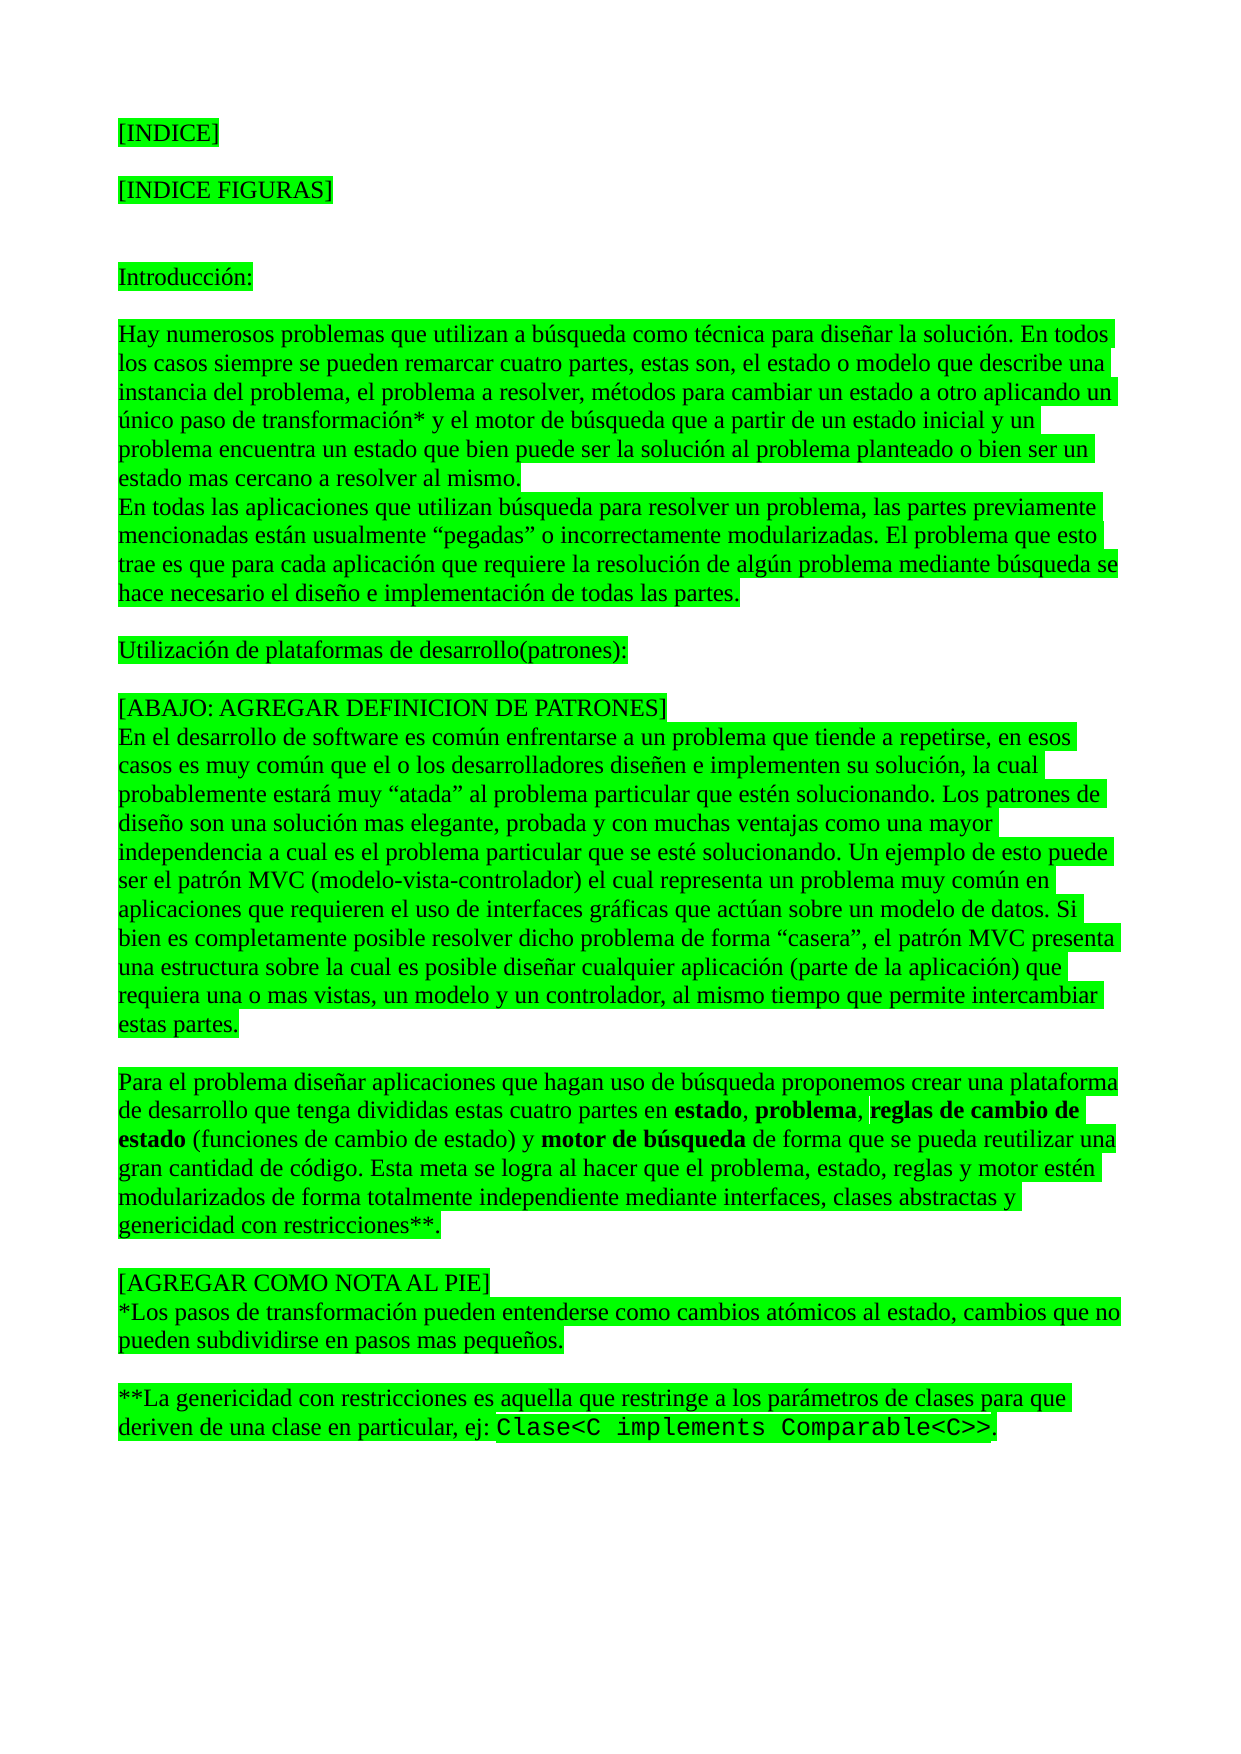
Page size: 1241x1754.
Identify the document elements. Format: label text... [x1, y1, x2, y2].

text [INDICE] [118, 118, 1122, 147]
text Introducción: [118, 262, 1122, 291]
text [ABAJO: AGREGAR DEFINICION DE PATRONES] [118, 693, 1122, 722]
text [AGREGAR COMO NOTA AL PIE] [118, 1268, 1122, 1297]
text En el desarrollo de software es común enfrentarse a un problema que tiende a repetirse, en esos casos es muy común que el o los desarrolladores diseñen e implementen su solución, la cual probablemente estará muy “atada” al problema particular que estén solucionando. Los patrones de diseño son una solución mas elegante, probada y con muchas ventajas como una mayor independencia a cual es el problema particular que se esté solucionando. Un ejemplo de esto puede ser el patrón MVC (modelo-vista-controlador) el cual representa un problema muy común en aplicaciones que requieren el uso de interfaces gráficas que actúan sobre un modelo de datos. Si bien es completamente posible resolver dicho problema de forma “casera”, el patrón MVC presenta una estructura sobre la cual es posible diseñar cualquier aplicación (parte de la aplicación) que requiera una o mas vistas, un modelo y un controlador, al mismo tiempo que permite intercambiar estas partes. [118, 722, 1122, 1038]
text En todas las aplicaciones que utilizan búsqueda para resolver un problema, las partes previamente mencionadas están usualmente “pegadas” o incorrectamente modularizadas. El problema que esto trae es que para cada aplicación que requiere la resolución de algún problema mediante búsqueda se hace necesario el diseño e implementación de todas las partes. [118, 492, 1122, 607]
text Utilización de plataformas de desarrollo(patrones): [118, 636, 1122, 664]
text Para el problema diseñar aplicaciones que hagan uso de búsqueda proponemos crear una plataforma de desarrollo que tenga divididas estas cuatro partes en estado, problema, reglas de cambio de estado (funciones de cambio de estado) y motor de búsqueda de forma que se pueda reutilizar una gran cantidad de código. Esta meta se logra al hacer que el problema, estado, reglas y motor estén modularizados de forma totalmente independiente mediante interfaces, clases abstractas y genericidad con restricciones**. [118, 1067, 1122, 1239]
text Hay numerosos problemas que utilizan a búsqueda como técnica para diseñar la solución. En todos los casos siempre se pueden remarcar cuatro partes, estas son, el estado o modelo que describe una instancia del problema, el problema a resolver, métodos para cambiar un estado a otro aplicando un único paso de transformación* y el motor de búsqueda que a partir de un estado inicial y un problema encuentra un estado que bien puede ser la solución al problema planteado o bien ser un estado mas cercano a resolver al mismo. [118, 319, 1122, 492]
text **La genericidad con restricciones es aquella que restringe a los parámetros de clases para que deriven de una clase en particular, ej: Clase<C implements Comparable<C>>. [118, 1383, 1122, 1443]
text *Los pasos de transformación pueden entenderse como cambios atómicos al estado, cambios que no pueden subdividirse en pasos mas pequeños. [118, 1297, 1122, 1354]
text [INDICE FIGURAS] [118, 176, 1122, 204]
